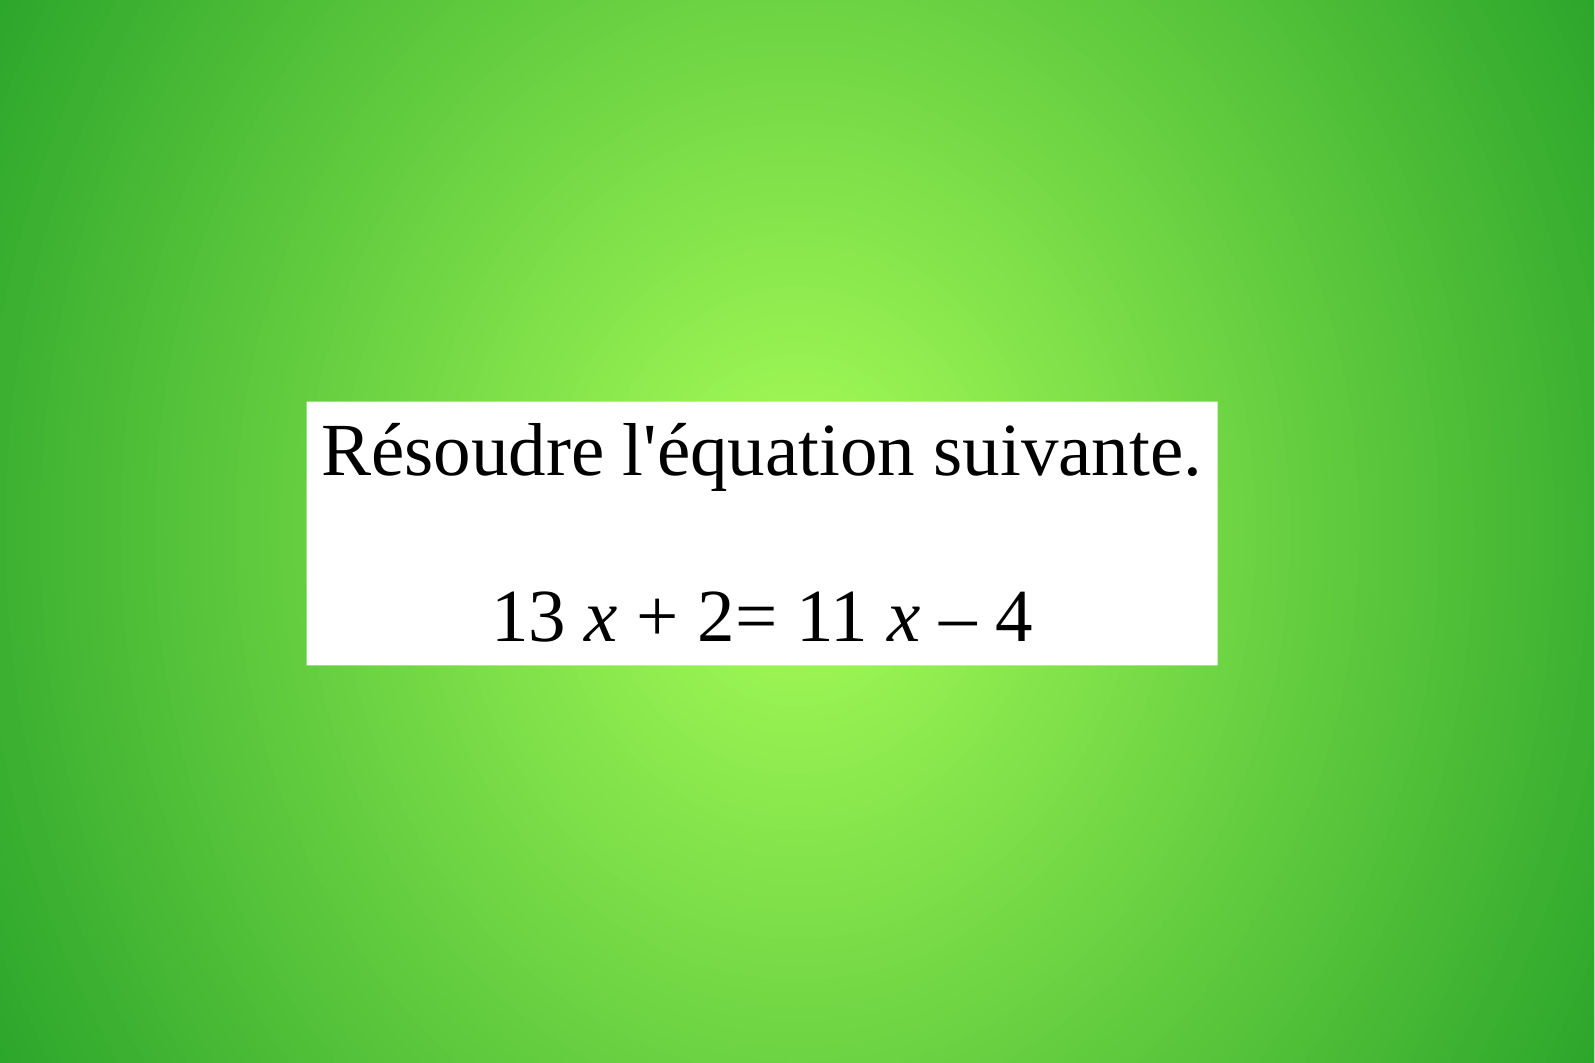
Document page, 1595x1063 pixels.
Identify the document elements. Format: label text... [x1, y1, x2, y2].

picture [0, 0, 1595, 1063]
text_box Résoudre l'équation suivante. 13 x + 2= 11 x – 4 [306, 401, 1218, 666]
